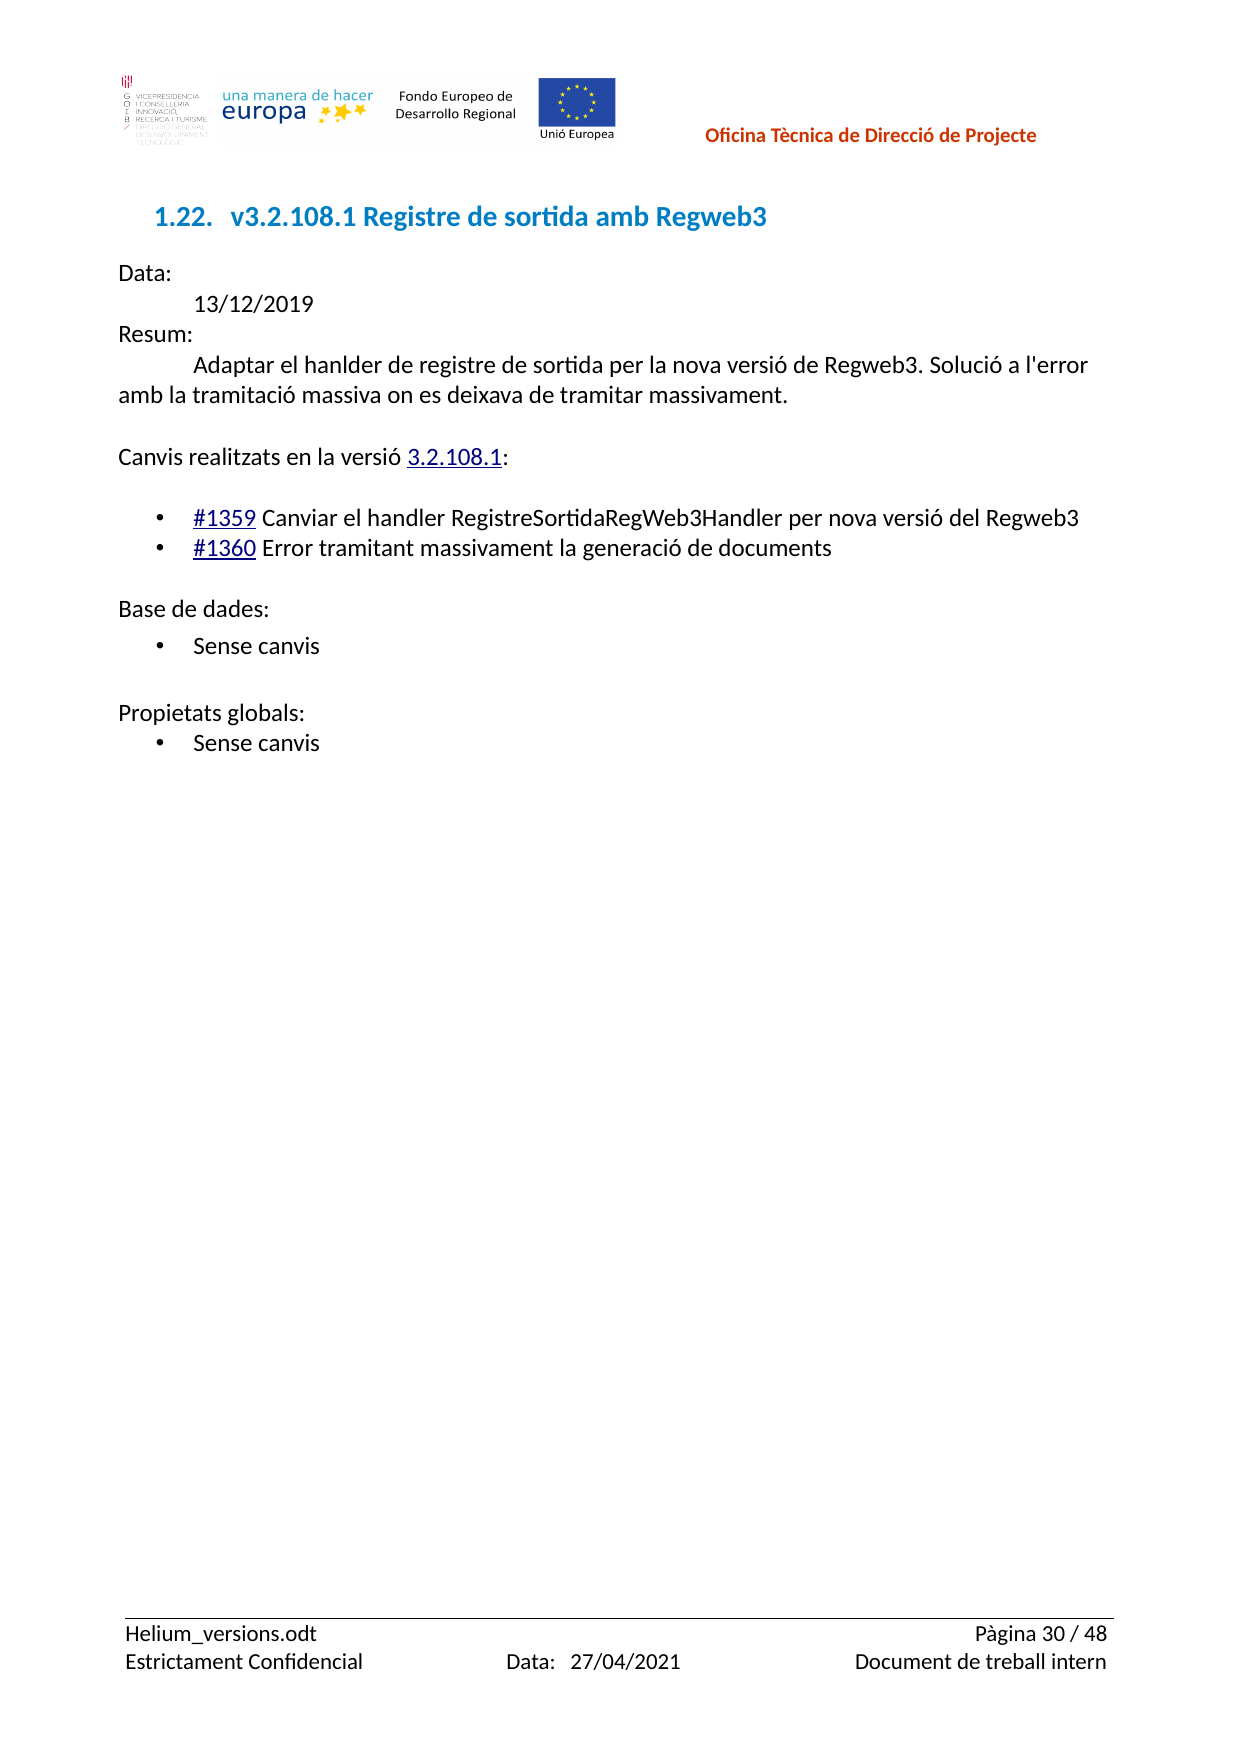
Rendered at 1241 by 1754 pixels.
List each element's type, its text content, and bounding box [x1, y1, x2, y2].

text 13/12/2019 [118, 288, 1122, 319]
text Base de dades: [118, 593, 1122, 624]
list #1359 Canviar el handler RegistreSortidaRegWeb3Handler per nova versió del Regweb3 [156, 502, 1122, 532]
subtitle v3.2.108.1 Registre de sortida amb Regweb3 [153, 198, 1122, 234]
text Canvis realitzats en la versió 3.2.108.1: [118, 441, 1122, 471]
text Propietats globals: [118, 697, 1122, 727]
list #1360 Error tramitant massivament la generació de documents [156, 532, 1122, 563]
list Sense canvis [156, 727, 1122, 758]
picture [219, 73, 621, 147]
list Sense canvis [156, 630, 1122, 660]
text Adaptar el hanlder de registre de sortida per la nova versió de Regweb3. Solució a l'error amb la tramitació massiva on es deixava de tramitar massivament. [118, 349, 1122, 410]
picture [118, 73, 213, 147]
text Resum: [118, 319, 1122, 349]
text Data: [118, 258, 1122, 288]
